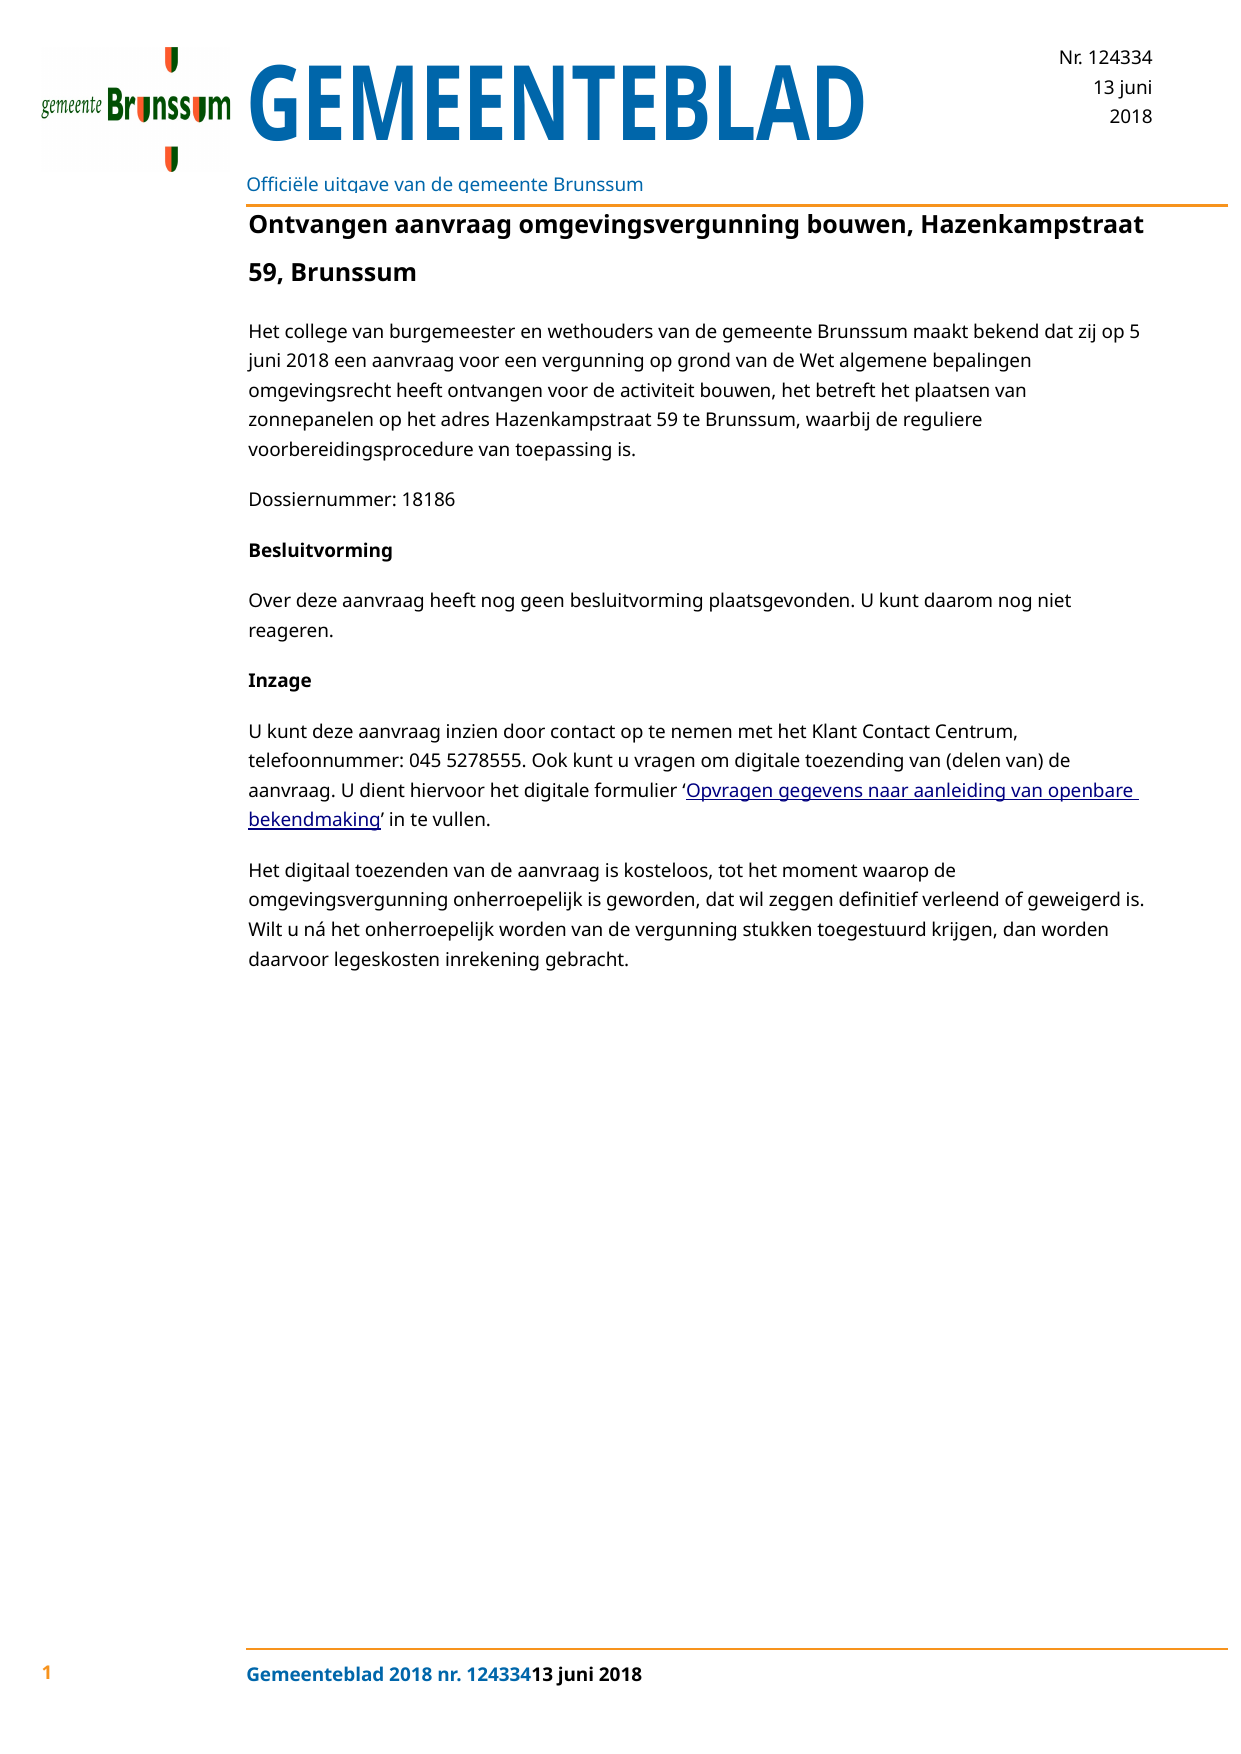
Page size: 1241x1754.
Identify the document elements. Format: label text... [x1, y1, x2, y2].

text U kunt deze aanvraag inzien door contact op te nemen met het Klant Contact Centrum, telefoonnummer: 045 5278555. Ook kunt u vragen om digitale toezending van (delen van) de aanvraag. U dient hiervoor het digitale formulier ‘Opvragen gegevens naar aanleiding van openbare bekendmaking’ in te vullen. [248, 718, 1152, 832]
text Besluitvorming [248, 537, 1152, 563]
text Ontvangen aanvraag omgevingsvergunning bouwen, Hazenkampstraat 59, Brunssum [248, 207, 1152, 288]
text Het college van burgemeester en wethouders van de gemeente Brunssum maakt bekend dat zij op 5 juni 2018 een aanvraag voor een vergunning op grond van de Wet algemene bepalingen omgevingsrecht heeft ontvangen voor de activiteit bouwen, het betreft het plaatsen van zonnepanelen op het adres Hazenkampstraat 59 te Brunssum, waarbij de reguliere voorbereidingsprocedure van toepassing is. [248, 318, 1152, 462]
text Het digitaal toezenden van de aanvraag is kosteloos, tot het moment waarop de omgevingsvergunning onherroepelijk is geworden, dat wil zeggen definitief verleend of geweigerd is. Wilt u ná het onherroepelijk worden van de vergunning stukken toegestuurd krijgen, dan worden daarvoor legeskosten inrekening gebracht. [248, 857, 1152, 972]
text Dossiernummer: 18186 [248, 487, 1152, 512]
picture [41, 47, 231, 172]
text Inzage [248, 667, 1152, 693]
text Over deze aanvraag heeft nog geen besluitvorming plaatsgevonden. U kunt daarom nog niet reageren. [248, 587, 1152, 643]
